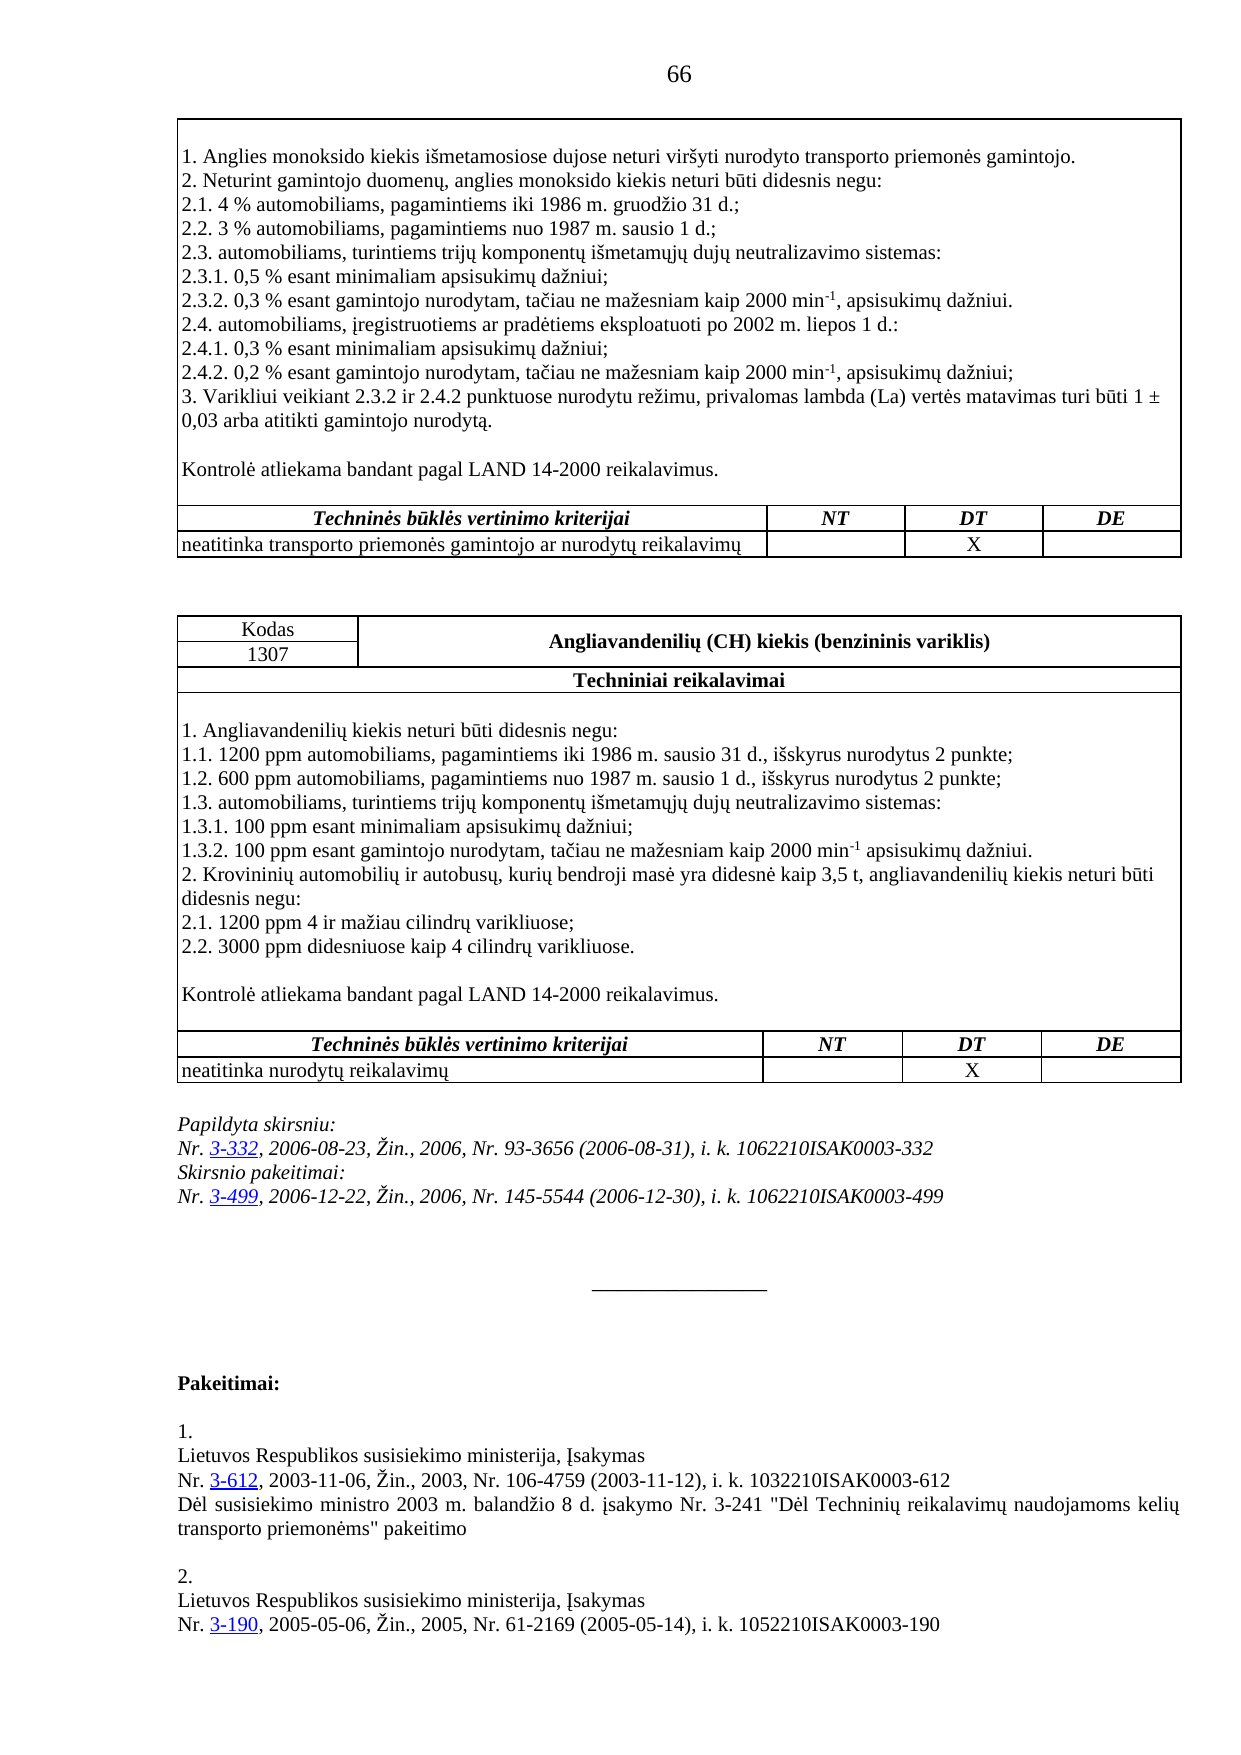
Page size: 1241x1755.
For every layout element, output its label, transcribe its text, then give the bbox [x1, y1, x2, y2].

text Papildyta skirsniu: [177, 1112, 1181, 1136]
table_cell neatitinka nurodytų reikalavimų [178, 1058, 762, 1082]
text Nr. 3-612, 2003-11-06, Žin., 2003, Nr. 106-4759 (2003-11-12), i. k. 1032210ISAK0003-612 [177, 1467, 1181, 1492]
table_cell NT [768, 506, 904, 530]
table_header Kodas [178, 617, 357, 641]
text Lietuvos Respublikos susisiekimo ministerija, Įsakymas [177, 1443, 1181, 1467]
table_cell DT [903, 1032, 1041, 1056]
table_cell DE [1044, 506, 1180, 530]
table_cell DT [906, 506, 1042, 530]
table_cell 1. Anglies monoksido kiekis išmetamosiose dujose neturi viršyti nurodyto transporto priemonės gamintojo. 2. Neturint gamintojo duomenų, anglies monoksido kiekis neturi būti didesnis negu: 2.1. 4 % automobiliams, pagamintiems iki 1986 m. gruodžio 31 d.; 2.2. 3 % automobiliams, pagamintiems nuo 1987 m. sausio 1 d.; 2.3. automobiliams, turintiems trijų komponentų išmetamųjų dujų neutralizavimo sistemas: 2.3.1. 0,5 % esant minimaliam apsisukimų dažniui; 2.3.2. 0,3 % esant gamintojo nurodytam, tačiau ne mažesniam kaip 2000 min-1, apsisukimų dažniui. 2.4. automobiliams, įregistruotiems ar pradėtiems eksploatuoti po 2002 m. liepos 1 d.: 2.4.1. 0,3 % esant minimaliam apsisukimų dažniui; 2.4.2. 0,2 % esant gamintojo nurodytam, tačiau ne mažesniam kaip 2000 min-1, apsisukimų dažniui; 3. Varikliui veikiant 2.3.2 ir 2.4.2 punktuose nurodytu režimu, privalomas lambda (La) vertės matavimas turi būti 1 ± 0,03 arba atitikti gamintojo nurodytą. Kontrolė atliekama bandant pagal LAND 14-2000 reikalavimus. [178, 120, 1180, 505]
text Nr. 3-332, 2006-08-23, Žin., 2006, Nr. 93-3656 (2006-08-31), i. k. 1062210ISAK0003-332 [177, 1136, 1181, 1160]
table_cell 1307 [178, 642, 357, 666]
text ______________ [177, 1266, 1181, 1294]
table_cell [1044, 532, 1180, 556]
text 2. [177, 1564, 1181, 1588]
table_cell X [903, 1058, 1041, 1082]
text Pakeitimai: [177, 1371, 1181, 1395]
table_cell Techniniai reikalavimai [178, 668, 1180, 692]
table_cell neatitinka transporto priemonės gamintojo ar nurodytų reikalavimų [178, 532, 766, 556]
table_cell Techninės būklės vertinimo kriterijai [178, 506, 766, 530]
table_cell [1042, 1058, 1180, 1082]
table_cell [764, 1058, 902, 1082]
table_cell 1. Angliavandenilių kiekis neturi būti didesnis negu: 1.1. 1200 ppm automobiliams, pagamintiems iki 1986 m. sausio 31 d., išskyrus nurodytus 2 punkte; 1.2. 600 ppm automobiliams, pagamintiems nuo 1987 m. sausio 1 d., išskyrus nurodytus 2 punkte; 1.3. automobiliams, turintiems trijų komponentų išmetamųjų dujų neutralizavimo sistemas: 1.3.1. 100 ppm esant minimaliam apsisukimų dažniui; 1.3.2. 100 ppm esant gamintojo nurodytam, tačiau ne mažesniam kaip 2000 min-1 apsisukimų dažniui. 2. Krovininių automobilių ir autobusų, kurių bendroji masė yra didesnė kaip 3,5 t, angliavandenilių kiekis neturi būti didesnis negu: 2.1. 1200 ppm 4 ir mažiau cilindrų varikliuose; 2.2. 3000 ppm didesniuose kaip 4 cilindrų varikliuose. Kontrolė atliekama bandant pagal LAND 14-2000 reikalavimus. [178, 693, 1180, 1030]
table_cell X [906, 532, 1042, 556]
text Nr. 3-499, 2006-12-22, Žin., 2006, Nr. 145-5544 (2006-12-30), i. k. 1062210ISAK0003-499 [177, 1184, 1181, 1208]
text Skirsnio pakeitimai: [177, 1160, 1181, 1184]
text Nr. 3-190, 2005-05-06, Žin., 2005, Nr. 61-2169 (2005-05-14), i. k. 1052210ISAK0003-190 [177, 1612, 1181, 1636]
table_cell DE [1042, 1032, 1180, 1056]
table_cell [768, 532, 904, 556]
text Lietuvos Respublikos susisiekimo ministerija, Įsakymas [177, 1588, 1181, 1612]
text Dėl susisiekimo ministro 2003 m. balandžio 8 d. įsakymo Nr. 3-241 "Dėl Techninių reikalavimų naudojamoms kelių transporto priemonėms" pakeitimo [177, 1492, 1181, 1540]
table_cell NT [764, 1032, 902, 1056]
text 1. [177, 1419, 1181, 1443]
table_cell Techninės būklės vertinimo kriterijai [178, 1032, 762, 1056]
table_header Angliavandenilių (CH) kiekis (benzininis variklis) [359, 617, 1180, 666]
